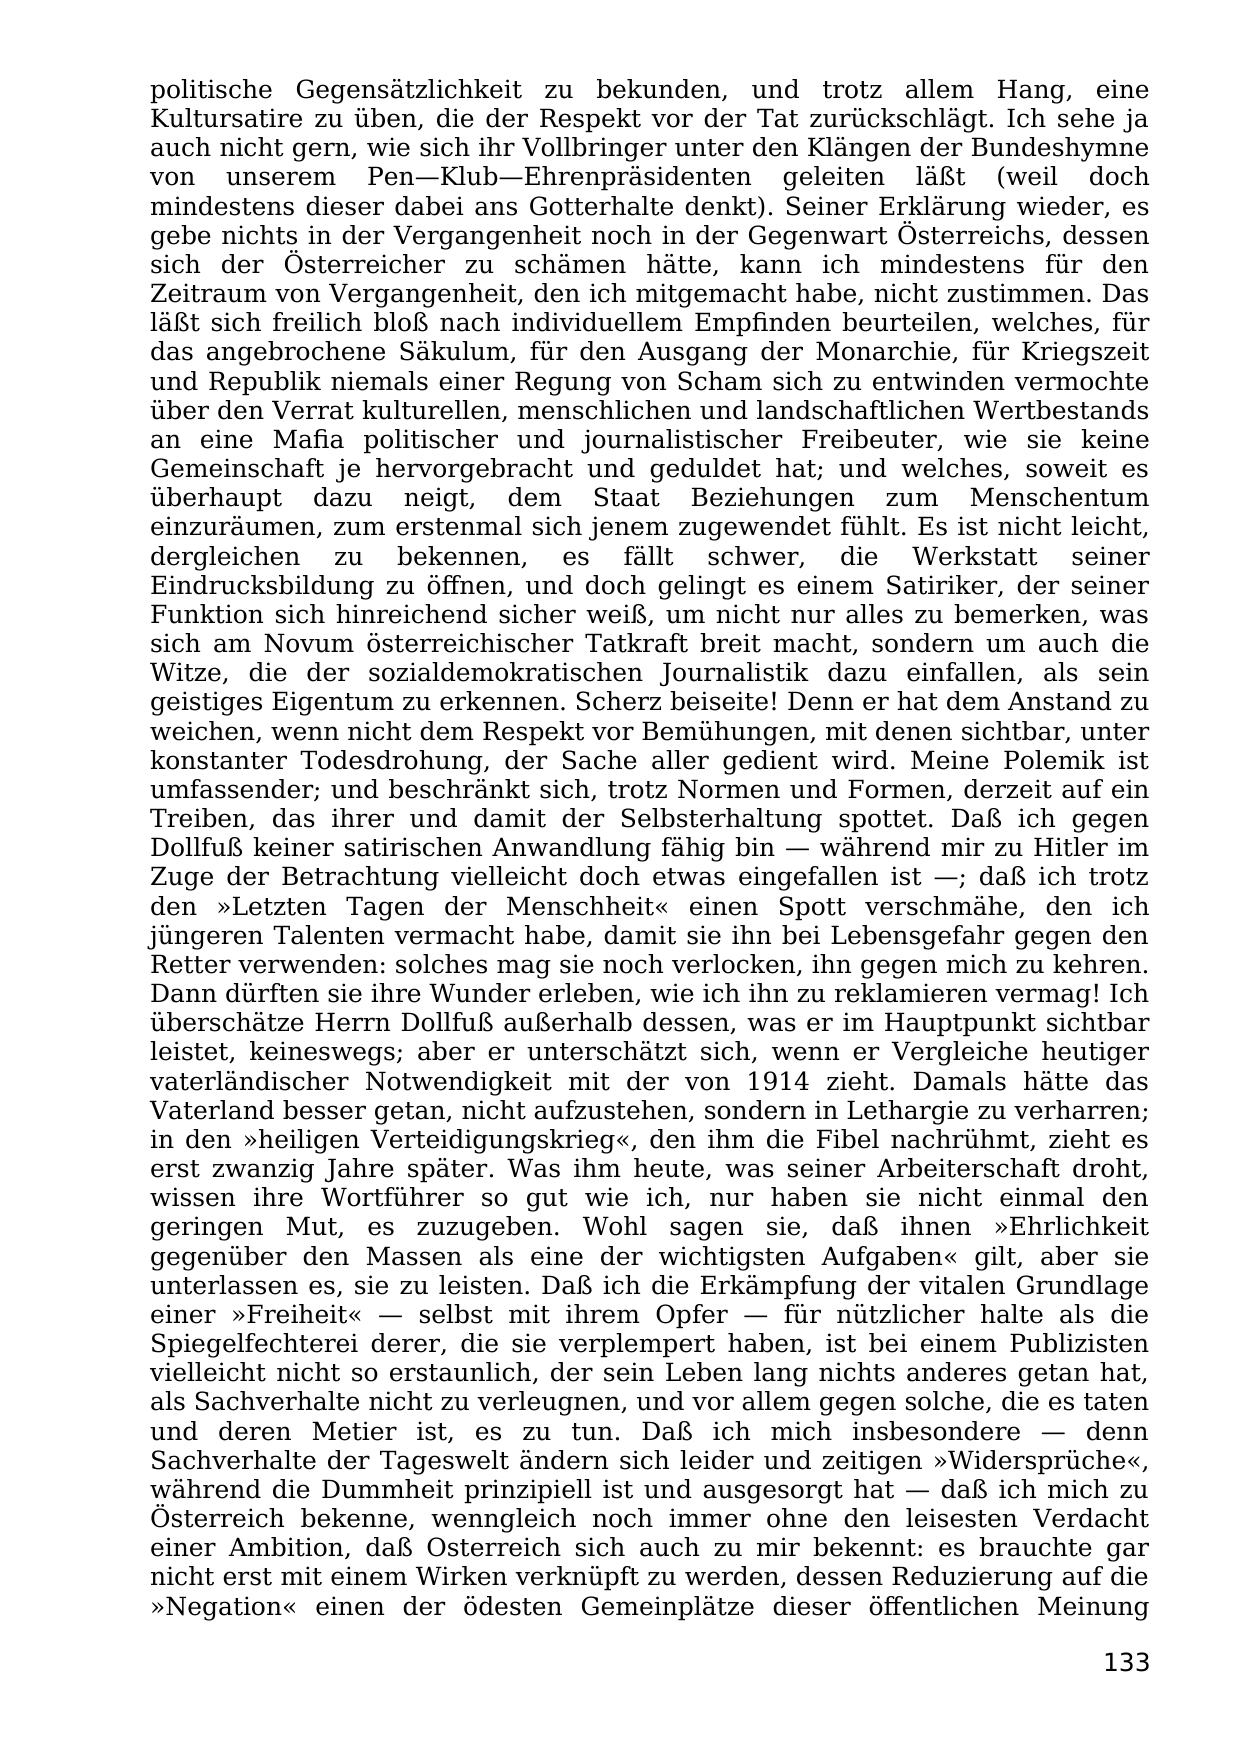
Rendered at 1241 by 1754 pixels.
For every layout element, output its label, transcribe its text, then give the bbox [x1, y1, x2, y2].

text politische Gegensätzlichkeit zu bekunden, und trotz allem Hang, eine Kultursatire zu üben, die der Respekt vor der Tat zurückschlägt. Ich sehe ja auch nicht gern, wie sich ihr Vollbringer unter den Klängen der Bundeshymne von unserem Pen—Klub—Ehrenpräsidenten geleiten läßt (weil doch mindestens dieser dabei ans Gotterhalte denkt). Seiner Erklärung wieder, es gebe nichts in der Vergangenheit noch in der Gegenwart Österreichs, dessen sich der Österreicher zu schämen hätte, kann ich mindestens für den Zeitraum von Vergangenheit, den ich mitgemacht habe, nicht zustimmen. Das läßt sich freilich bloß nach individuellem Empfinden beurteilen, welches, für das angebrochene Säkulum, für den Ausgang der Monarchie, für Kriegszeit und Republik niemals einer Regung von Scham sich zu entwinden vermochte über den Verrat kulturellen, menschlichen und landschaftlichen Wertbestands an eine Mafia politischer und journalistischer Freibeuter, wie sie keine Gemeinschaft je hervorgebracht und geduldet hat; und welches, soweit es überhaupt dazu neigt, dem Staat Beziehungen zum Menschentum einzuräumen, zum erstenmal sich jenem zugewendet fühlt. Es ist nicht leicht, dergleichen zu bekennen, es fällt schwer, die Werkstatt seiner Eindrucksbildung zu öffnen, und doch gelingt es einem Satiriker, der seiner Funktion sich hinreichend sicher weiß, um nicht nur alles zu bemerken, was sich am Novum österreichischer Tatkraft breit macht, sondern um auch die Witze, die der sozialdemokratischen Journalistik dazu einfallen, als sein geistiges Eigentum zu erkennen. Scherz beiseite! Denn er hat dem Anstand zu weichen, wenn nicht dem Respekt vor Bemühungen, mit denen sichtbar, unter konstanter Todesdrohung, der Sache aller gedient wird. Meine Polemik ist umfassender; und beschränkt sich, trotz Normen und Formen, derzeit auf ein Treiben, das ihrer und damit der Selbsterhaltung spottet. Daß ich gegen Dollfuß keiner satirischen Anwandlung fähig bin — während mir zu Hitler im Zuge der Betrachtung vielleicht doch etwas eingefallen ist —; daß ich trotz den »Letzten Tagen der Menschheit« einen Spott verschmähe, den ich jüngeren Talenten vermacht habe, damit sie ihn bei Lebensgefahr gegen den Retter verwenden: solches mag sie noch verlocken, ihn gegen mich zu kehren. Dann dürften sie ihre Wunder erleben, wie ich ihn zu reklamieren vermag! Ich überschätze Herrn Dollfuß außerhalb dessen, was er im Hauptpunkt sichtbar leistet, keineswegs; aber er unterschätzt sich, wenn er Vergleiche heutiger vaterländischer Notwendigkeit mit der von 1914 zieht. Damals hätte das Vaterland besser getan, nicht aufzustehen, sondern in Lethargie zu verharren; in den »heiligen Verteidigungskrieg«, den ihm die Fibel nachrühmt, zieht es erst zwanzig Jahre später. Was ihm heute, was seiner Arbeiterschaft droht, wissen ihre Wortführer so gut wie ich, nur haben sie nicht einmal den geringen Mut, es zuzugeben. Wohl sagen sie, daß ihnen »Ehrlichkeit gegenüber den Massen als eine der wichtigsten Aufgaben« gilt, aber sie unterlassen es, sie zu leisten. Daß ich die Erkämpfung der vitalen Grundlage einer »Freiheit« — selbst mit ihrem Opfer — für nützlicher halte als die Spiegelfechterei derer, die sie verplempert haben, ist bei einem Publizisten vielleicht nicht so erstaunlich, der sein Leben lang nichts anderes getan hat, als Sachverhalte nicht zu verleugnen, und vor allem gegen solche, die es taten und deren Metier ist, es zu tun. Daß ich mich insbesondere — denn Sachverhalte der Tageswelt ändern sich leider und zeitigen »Widersprüche«, während die Dummheit prinzipiell ist und ausgesorgt hat — daß ich mich zu Österreich bekenne, wenngleich noch immer ohne den leisesten Verdacht einer Ambition, daß Osterreich sich auch zu mir bekennt: es brauchte gar nicht erst mit einem Wirken verknüpft zu werden, dessen Reduzierung auf die »Negation« einen der ödesten Gemeinplätze dieser öffentlichen Meinung [150, 75, 1151, 1621]
